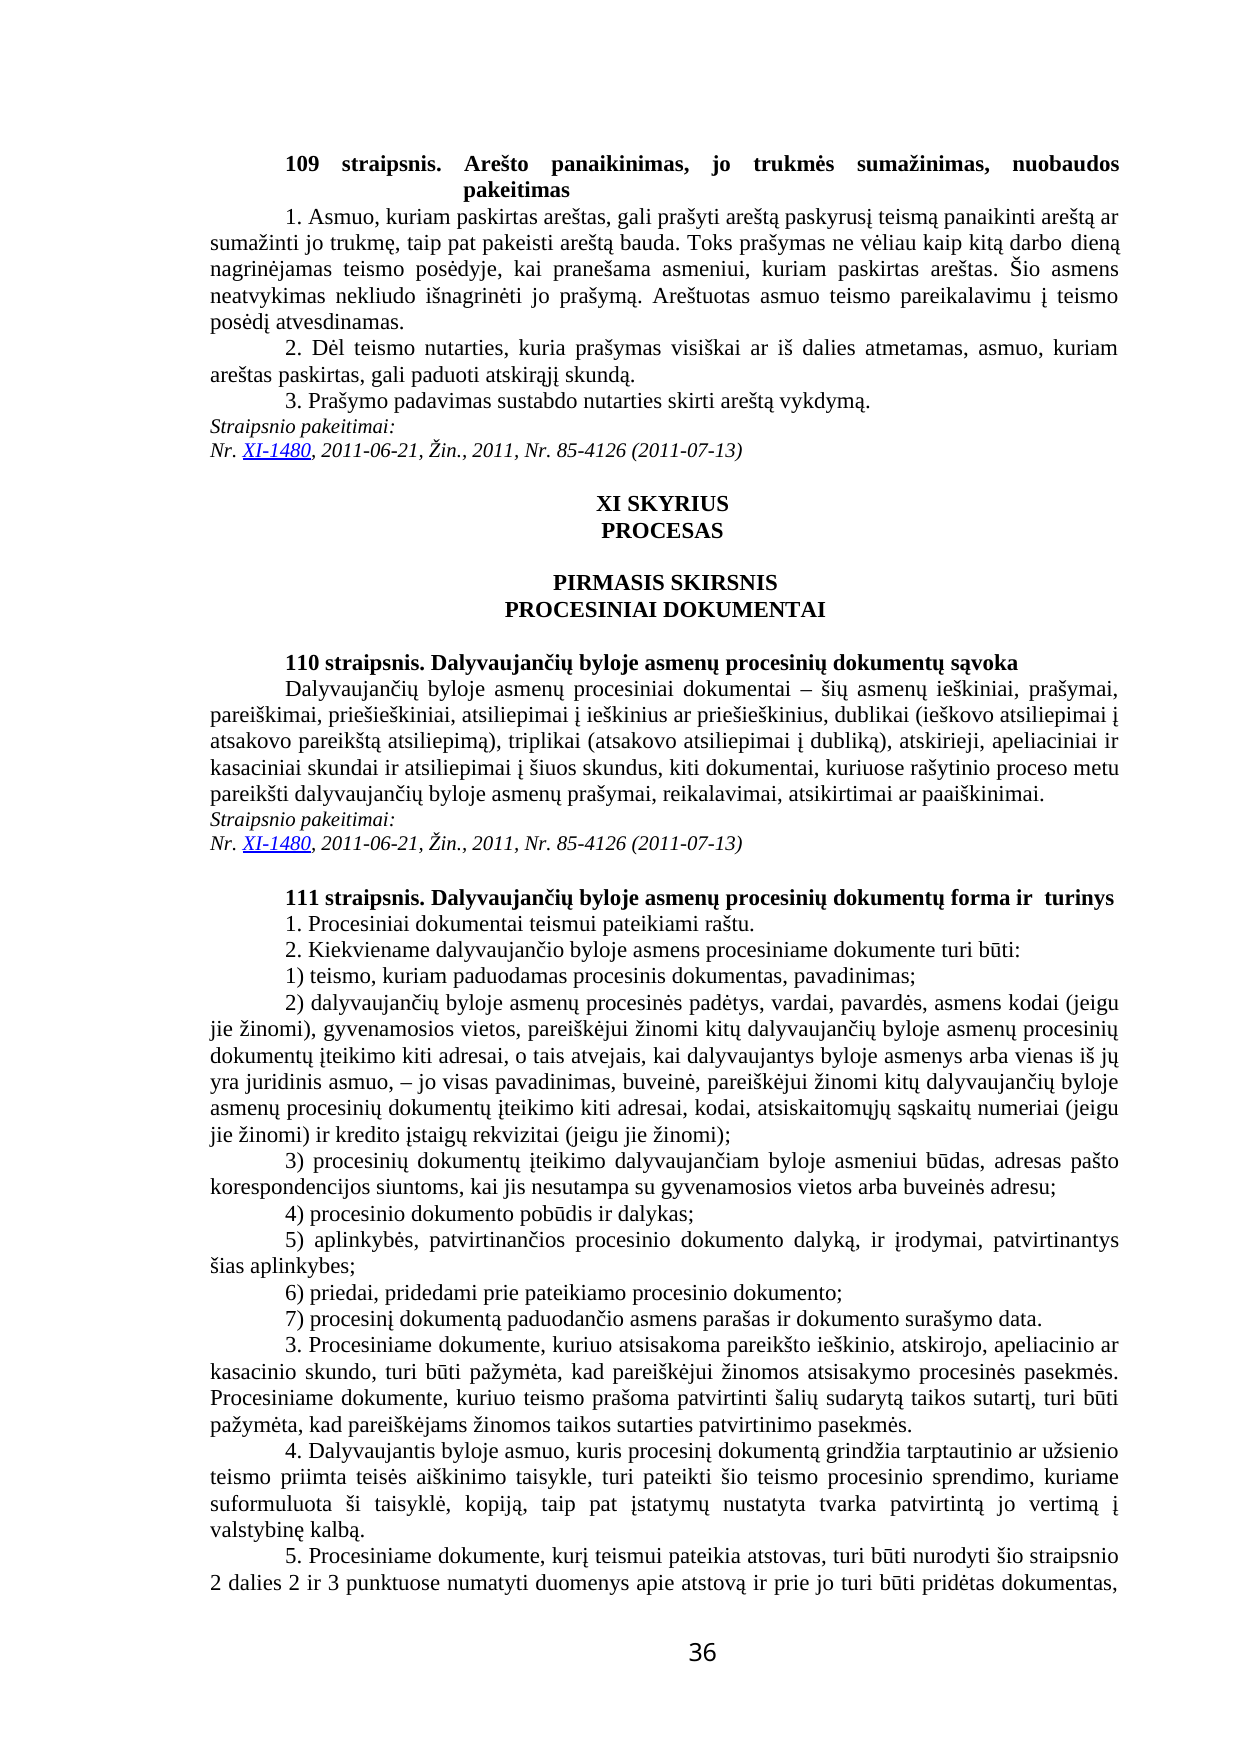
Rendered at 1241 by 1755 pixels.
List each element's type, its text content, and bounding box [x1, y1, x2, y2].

text 1) teismo, kuriam paduodamas procesinis dokumentas, pavadinimas; [210, 963, 1120, 989]
text 3) procesinių dokumentų įteikimo dalyvaujančiam byloje asmeniui būdas, adresas pašto korespondencijos siuntoms, kai jis nesutampa su gyvenamosios vietos arba buveinės adresu; [210, 1147, 1120, 1200]
text 4. Dalyvaujantis byloje asmuo, kuris procesinį dokumentą grindžia tarptautinio ar užsienio teismo priimta teisės aiškinimo taisykle, turi pateikti šio teismo procesinio sprendimo, kuriame suformuluota ši taisyklė, kopiją, taip pat įstatymų nustatyta tvarka patvirtintą jo vertimą į valstybinę kalbą. [210, 1437, 1120, 1542]
text Straipsnio pakeitimai: [210, 413, 1120, 438]
text Straipsnio pakeitimai: [210, 807, 1120, 831]
text 6) priedai, pridedami prie pateikiamo procesinio dokumento; [210, 1279, 1120, 1305]
text Procesas [210, 517, 1120, 543]
text 3. Procesiniame dokumente, kuriuo atsisakoma pareikšto ieškinio, atskirojo, apeliacinio ar kasacinio skundo, turi būti pažymėta, kad pareiškėjui žinomos atsisakymo procesinės pasekmės. Procesiniame dokumente, kuriuo teismo prašoma patvirtinti šalių sudarytą taikos sutartį, turi būti pažymėta, kad pareiškėjams žinomos taikos sutarties patvirtinimo pasekmės. [210, 1332, 1120, 1437]
text 111 straipsnis. Dalyvaujančių byloje asmenų procesinių dokumentų forma ir turinys [285, 883, 1120, 910]
text 2. Kiekviename dalyvaujančio byloje asmens procesiniame dokumente turi būti: [210, 936, 1120, 963]
text 3. Prašymo padavimas sustabdo nutarties skirti areštą vykdymą. [210, 387, 1120, 413]
text 5) aplinkybės, patvirtinančios procesinio dokumento dalyką, ir įrodymai, patvirtinantys šias aplinkybes; [210, 1226, 1120, 1279]
text Nr. XI-1480, 2011-06-21, Žin., 2011, Nr. 85-4126 (2011-07-13) [210, 831, 1120, 855]
text 1. Asmuo, kuriam paskirtas areštas, gali prašyti areštą paskyrusį teismą panaikinti areštą ar sumažinti jo trukmę, taip pat pakeisti areštą bauda. Toks prašymas ne vėliau kaip kitą darbo dieną nagrinėjamas teismo posėdyje, kai pranešama asmeniui, kuriam paskirtas areštas. Šio asmens neatvykimas nekliudo išnagrinėti jo prašymą. Areštuotas asmuo teismo pareikalavimu į teismo posėdį atvesdinamas. [210, 203, 1120, 334]
text 110 straipsnis. Dalyvaujančių byloje asmenų procesinių dokumentų sąvoka [210, 648, 1120, 675]
text Nr. XI-1480, 2011-06-21, Žin., 2011, Nr. 85-4126 (2011-07-13) [210, 438, 1120, 462]
text XI skyrius [210, 490, 1120, 517]
text 7) procesinį dokumentą paduodančio asmens parašas ir dokumento surašymo data. [210, 1305, 1120, 1332]
text 4) procesinio dokumento pobūdis ir dalykas; [210, 1200, 1120, 1226]
text Pirmasis skirsnis [210, 569, 1120, 596]
text Procesiniai dokumentai [210, 596, 1120, 622]
text 2) dalyvaujančių byloje asmenų procesinės padėtys, vardai, pavardės, asmens kodai (jeigu jie žinomi), gyvenamosios vietos, pareiškėjui žinomi kitų dalyvaujančių byloje asmenų procesinių dokumentų įteikimo kiti adresai, o tais atvejais, kai dalyvaujantys byloje asmenys arba vienas iš jų yra juridinis asmuo, – jo visas pavadinimas, buveinė, pareiškėjui žinomi kitų dalyvaujančių byloje asmenų procesinių dokumentų įteikimo kiti adresai, kodai, atsiskaitomųjų sąskaitų numeriai (jeigu jie žinomi) ir kredito įstaigų rekvizitai (jeigu jie žinomi); [210, 989, 1120, 1147]
text 1. Procesiniai dokumentai teismui pateikiami raštu. [210, 910, 1120, 936]
text Dalyvaujančių byloje asmenų procesiniai dokumentai – šių asmenų ieškiniai, prašymai, pareiškimai, priešieškiniai, atsiliepimai į ieškinius ar priešieškinius, dublikai (ieškovo atsiliepimai į atsakovo pareikštą atsiliepimą), triplikai (atsakovo atsiliepimai į dubliką), atskirieji, apeliaciniai ir kasaciniai skundai ir atsiliepimai į šiuos skundus, kiti dokumentai, kuriuose rašytinio proceso metu pareikšti dalyvaujančių byloje asmenų prašymai, reikalavimai, atsikirtimai ar paaiškinimai. [210, 675, 1120, 807]
text 2. Dėl teismo nutarties, kuria prašymas visiškai ar iš dalies atmetamas, asmuo, kuriam areštas paskirtas, gali paduoti atskirąjį skundą. [210, 334, 1120, 387]
text 5. Procesiniame dokumente, kurį teismui pateikia atstovas, turi būti nurodyti šio straipsnio 2 dalies 2 ir 3 punktuose numatyti duomenys apie atstovą ir prie jo turi būti pridėtas dokumentas, [210, 1542, 1120, 1595]
text 109 straipsnis. Arešto panaikinimas, jo trukmės sumažinimas, nuobaudos pakeitimas [285, 150, 1120, 203]
